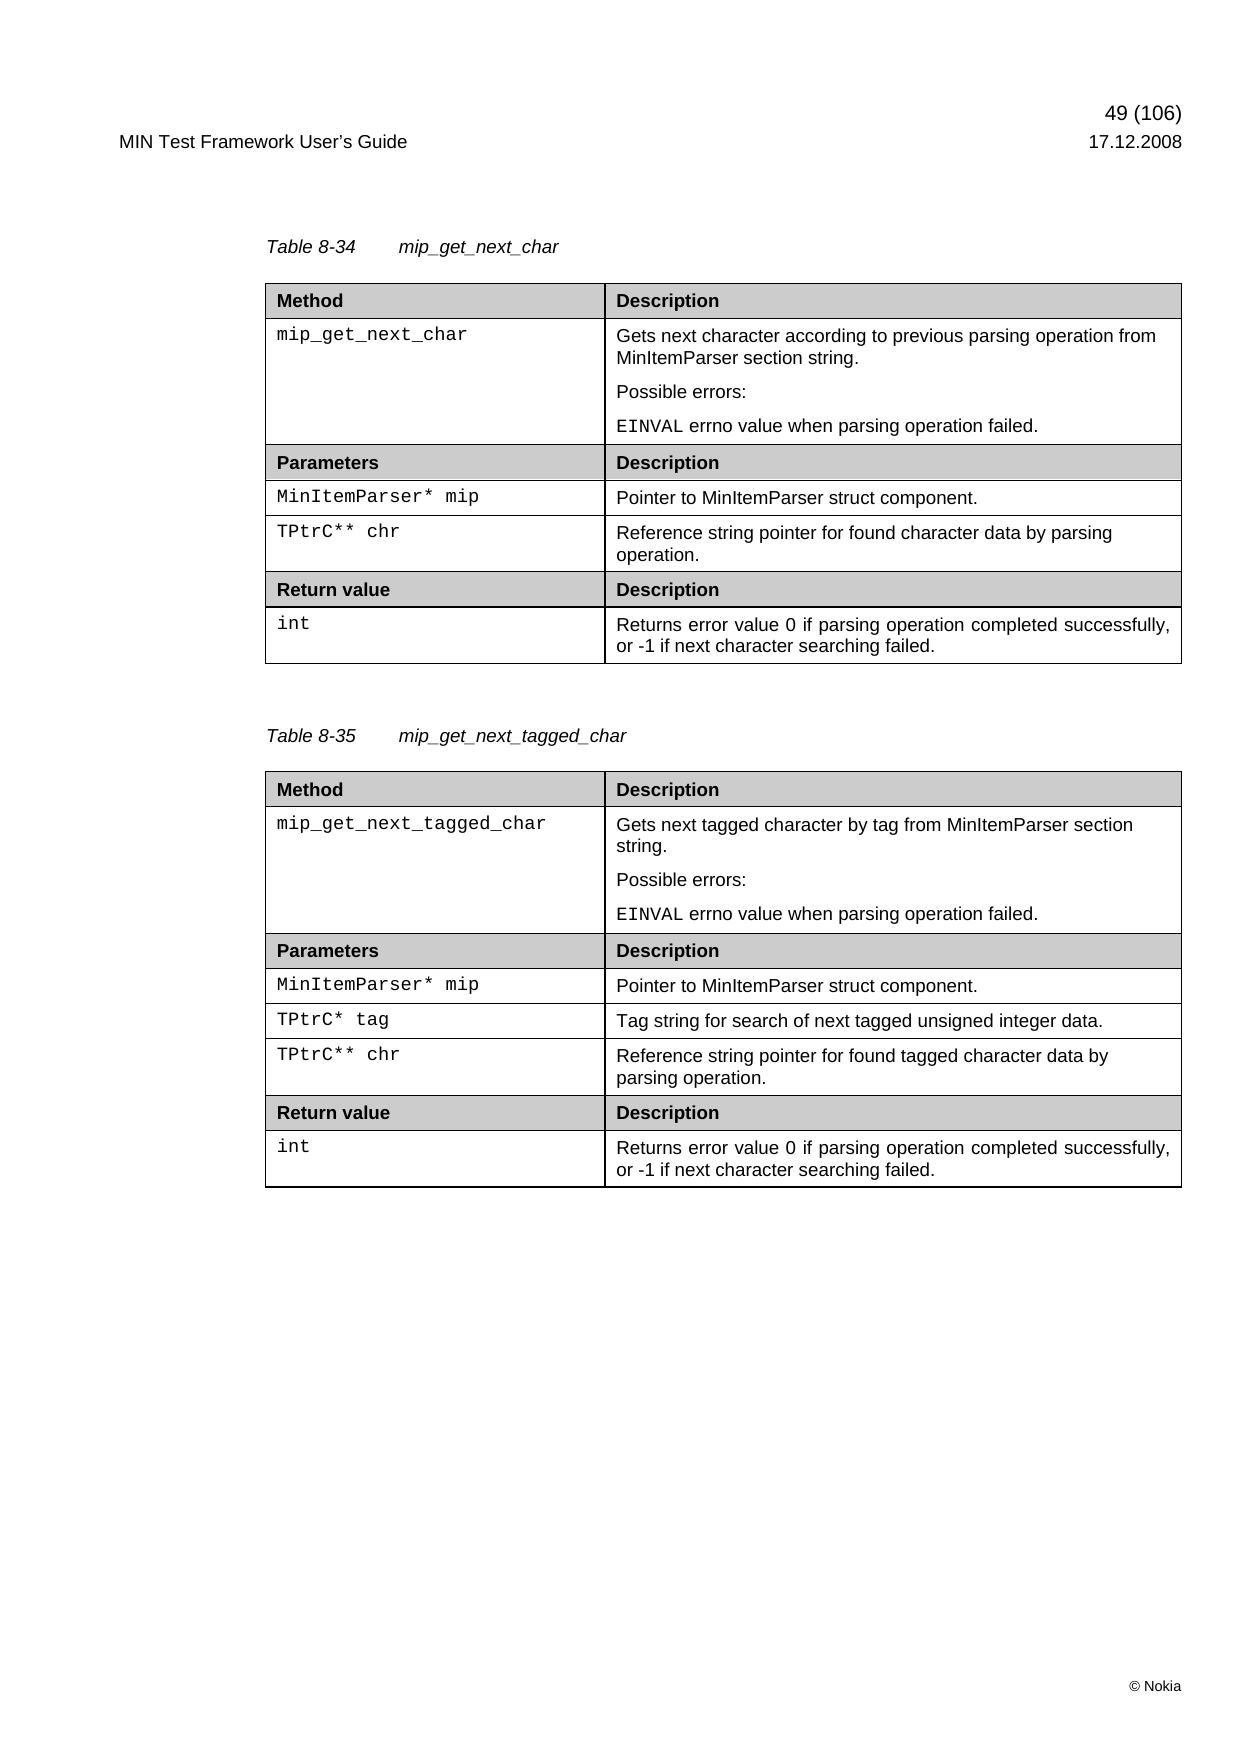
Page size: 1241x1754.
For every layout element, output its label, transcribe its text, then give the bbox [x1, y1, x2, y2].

table_cell Pointer to MinItemParser struct component. [606, 969, 1181, 1003]
table_header Description [606, 772, 1181, 806]
table_header Method [266, 772, 604, 806]
table_cell Return value [266, 1096, 604, 1130]
table_cell mip_get_next_tagged_char [266, 807, 604, 933]
table_cell Tag string for search of next tagged unsigned integer data. [606, 1004, 1181, 1038]
table_cell Parameters [266, 445, 604, 479]
table_cell Return value [266, 572, 604, 606]
table_cell TPtrC** chr [266, 1039, 604, 1094]
table_header Description [606, 284, 1181, 318]
text Table 8-34 mip_get_next_char [266, 236, 1181, 258]
table_cell int [266, 608, 604, 663]
table_cell Reference string pointer for found character data by parsing operation. [606, 516, 1181, 571]
table_cell Gets next character according to previous parsing operation from MinItemParser section string. Possible errors: EINVAL errno value when parsing operation failed. [606, 319, 1181, 444]
table_cell Description [606, 1096, 1181, 1130]
table_cell MinItemParser* mip [266, 969, 604, 1003]
table_cell Gets next tagged character by tag from MinItemParser section string. Possible errors: EINVAL errno value when parsing operation failed. [606, 807, 1181, 933]
table_cell Description [606, 445, 1181, 479]
text Table 8-35 mip_get_next_tagged_char [266, 724, 1181, 746]
table_cell TPtrC* tag [266, 1004, 604, 1038]
table_cell Returns error value 0 if parsing operation completed successfully, or -1 if next character searching failed. [606, 1131, 1181, 1186]
table_cell Returns error value 0 if parsing operation completed successfully, or -1 if next character searching failed. [606, 608, 1181, 663]
table_cell Reference string pointer for found tagged character data by parsing operation. [606, 1039, 1181, 1094]
table_cell mip_get_next_char [266, 319, 604, 444]
table_cell Pointer to MinItemParser struct component. [606, 481, 1181, 514]
table_cell Description [606, 572, 1181, 606]
table_cell MinItemParser* mip [266, 481, 604, 514]
table_cell TPtrC** chr [266, 516, 604, 571]
table_cell Parameters [266, 934, 604, 968]
table_header Method [266, 284, 604, 318]
table_cell Description [606, 934, 1181, 968]
table_cell int [266, 1131, 604, 1186]
